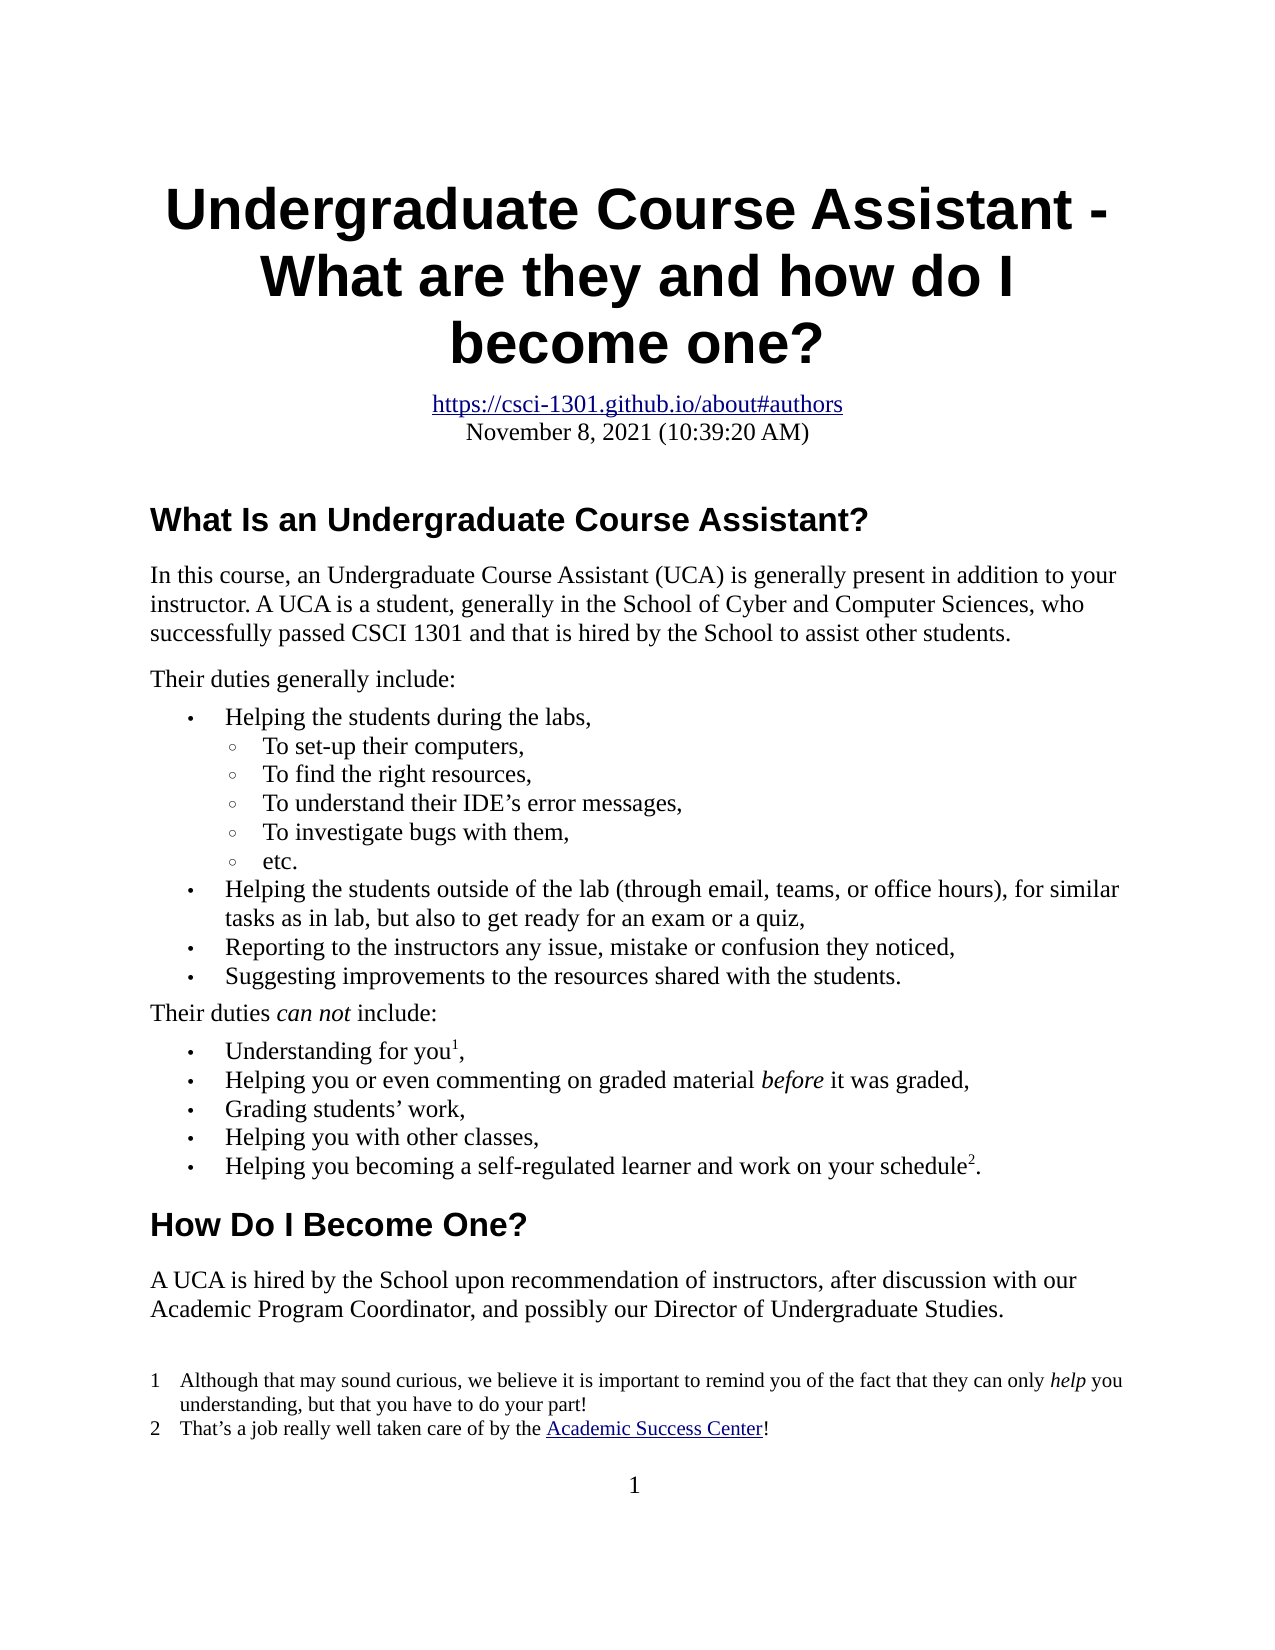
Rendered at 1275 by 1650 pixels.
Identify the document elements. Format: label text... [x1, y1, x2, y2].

text Their duties generally include: [150, 664, 1125, 693]
text Their duties can not include: [150, 998, 1125, 1027]
list Helping you becoming a self-regulated learner and work on your schedule. [187, 1151, 1125, 1180]
text November 8, 2021 (10:39:20 AM) [150, 417, 1125, 446]
list To understand their IDE’s error messages, [225, 788, 1125, 817]
list Reporting to the instructors any issue, mistake or confusion they noticed, [187, 932, 1125, 961]
list Although that may sound curious, we believe it is important to remind you of the fact that they can only help you understanding, but that you have to do your part! [150, 1368, 1125, 1416]
list To find the right resources, [225, 759, 1125, 788]
list To set-up their computers, [225, 731, 1125, 759]
list To investigate bugs with them, [225, 817, 1125, 846]
list Helping you with other classes, [187, 1122, 1125, 1151]
list etc. [225, 846, 1125, 874]
list That’s a job really well taken care of by the Academic Success Center! [150, 1416, 1125, 1440]
text https://csci-1301.github.io/about#authors [150, 389, 1125, 417]
text A UCA is hired by the School upon recommendation of instructors, after discussion with our Academic Program Coordinator, and possibly our Director of Undergraduate Studies. [150, 1265, 1125, 1322]
list Helping you or even commenting on graded material before it was graded, [187, 1065, 1125, 1094]
list Grading students’ work, [187, 1094, 1125, 1122]
list Suggesting improvements to the resources shared with the students. [187, 961, 1125, 989]
subtitle What Is an Undergraduate Course Assistant? [150, 500, 1125, 539]
list Helping the students outside of the lab (through email, teams, or office hours), for similar tasks as in lab, but also to get ready for an exam or a quiz, [187, 874, 1125, 932]
list Understanding for you, [187, 1036, 1125, 1065]
subtitle How Do I Become One? [150, 1205, 1125, 1243]
title Undergraduate Course Assistant - What are they and how do I become one? [150, 175, 1125, 376]
list Helping the students during the labs, [187, 702, 1125, 731]
text In this course, an Undergraduate Course Assistant (UCA) is generally present in addition to your instructor. A UCA is a student, generally in the School of Cyber and Computer Sciences, who successfully passed CSCI 1301 and that is hired by the School to assist other students. [150, 560, 1125, 646]
